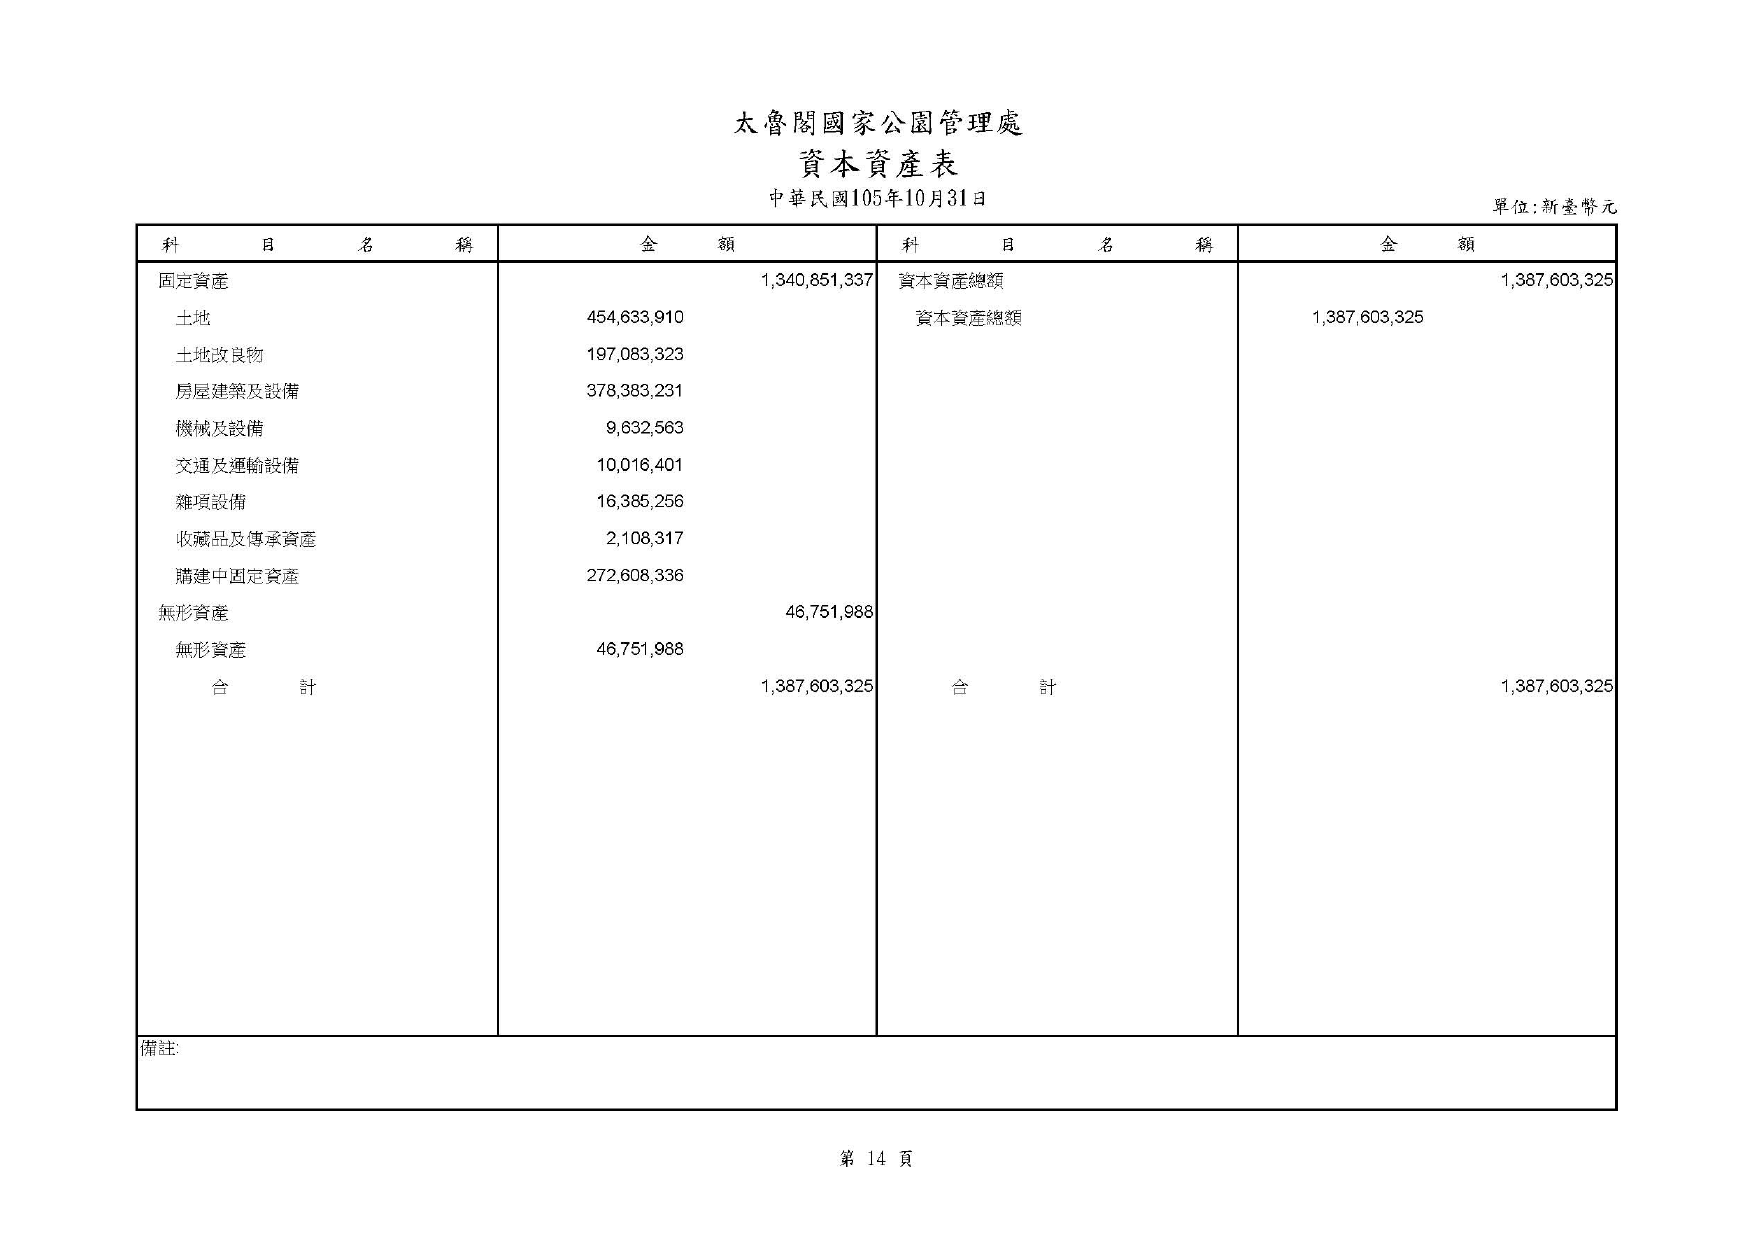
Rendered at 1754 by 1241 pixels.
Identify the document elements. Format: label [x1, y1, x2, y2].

picture [59, 59, 1695, 1216]
